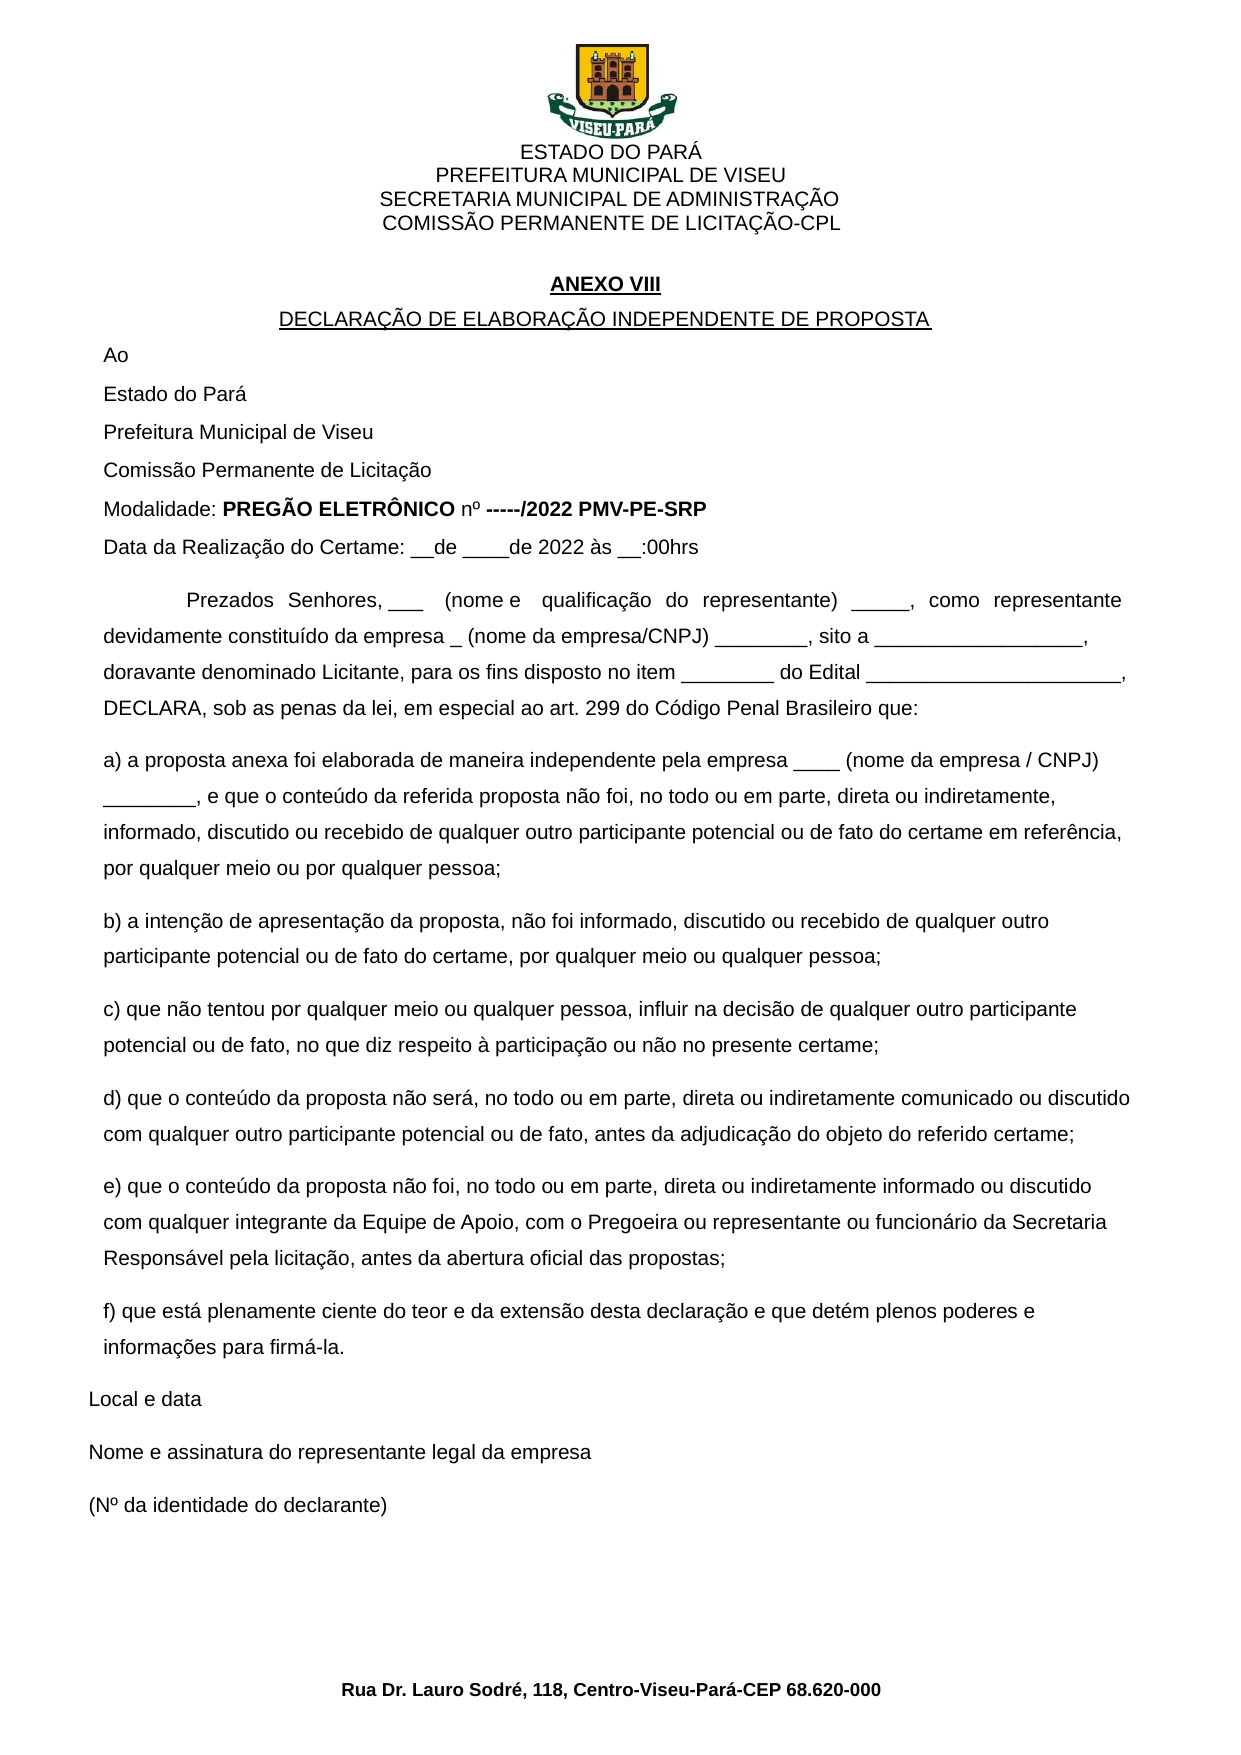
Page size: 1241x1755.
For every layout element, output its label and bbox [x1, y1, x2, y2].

picture [547, 44, 678, 139]
